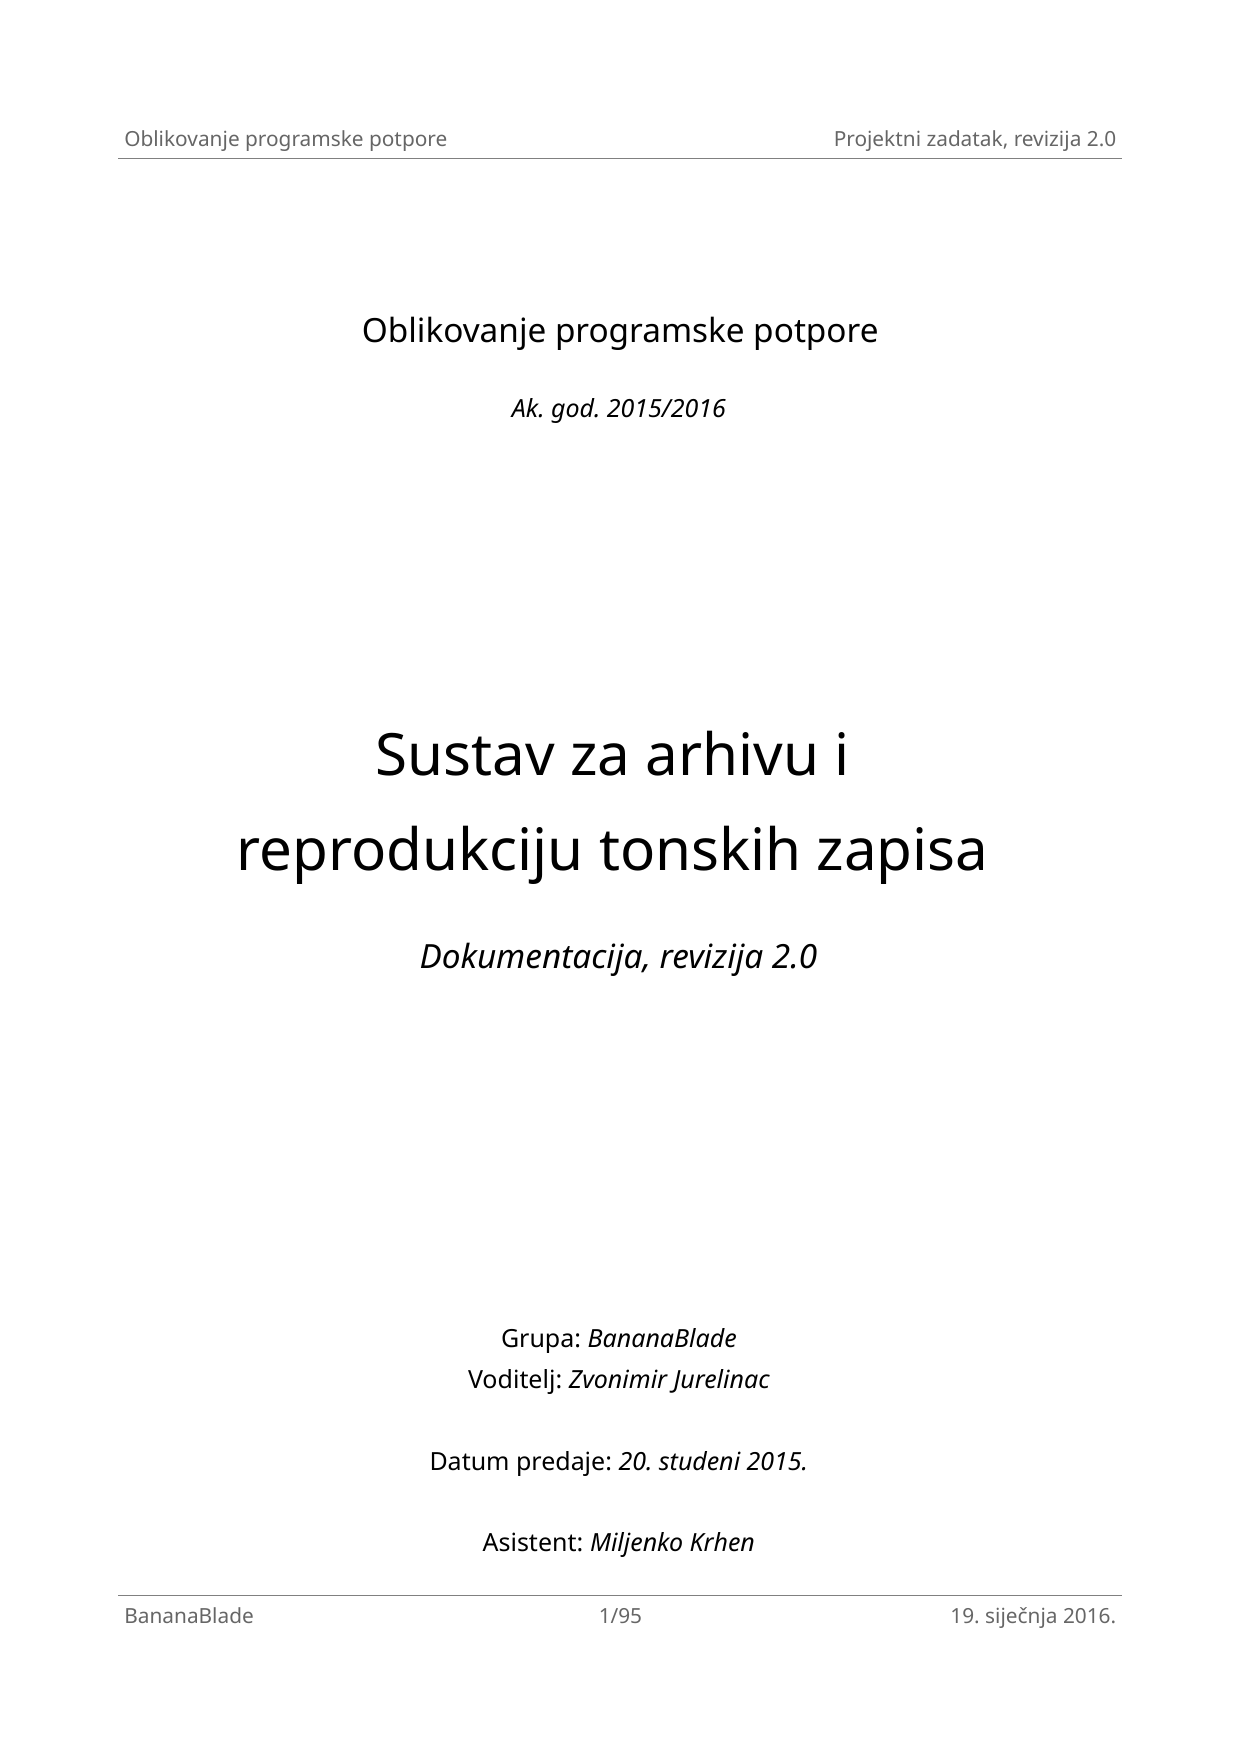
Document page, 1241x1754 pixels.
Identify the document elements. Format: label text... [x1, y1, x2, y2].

text Sustav za arhivu i reprodukciju tonskih zapisa [118, 713, 1122, 888]
text Ak. god. 2015/2016 [118, 391, 1122, 425]
text Oblikovanje programske potpore [118, 307, 1122, 352]
text Grupa: BananaBlade Voditelj: Zvonimir Jurelinac Datum predaje: 20. studeni 2015. Asistent: Miljenko Krhen [118, 1198, 1122, 1559]
text Dokumentacija, revizija 2.0 [118, 933, 1122, 978]
